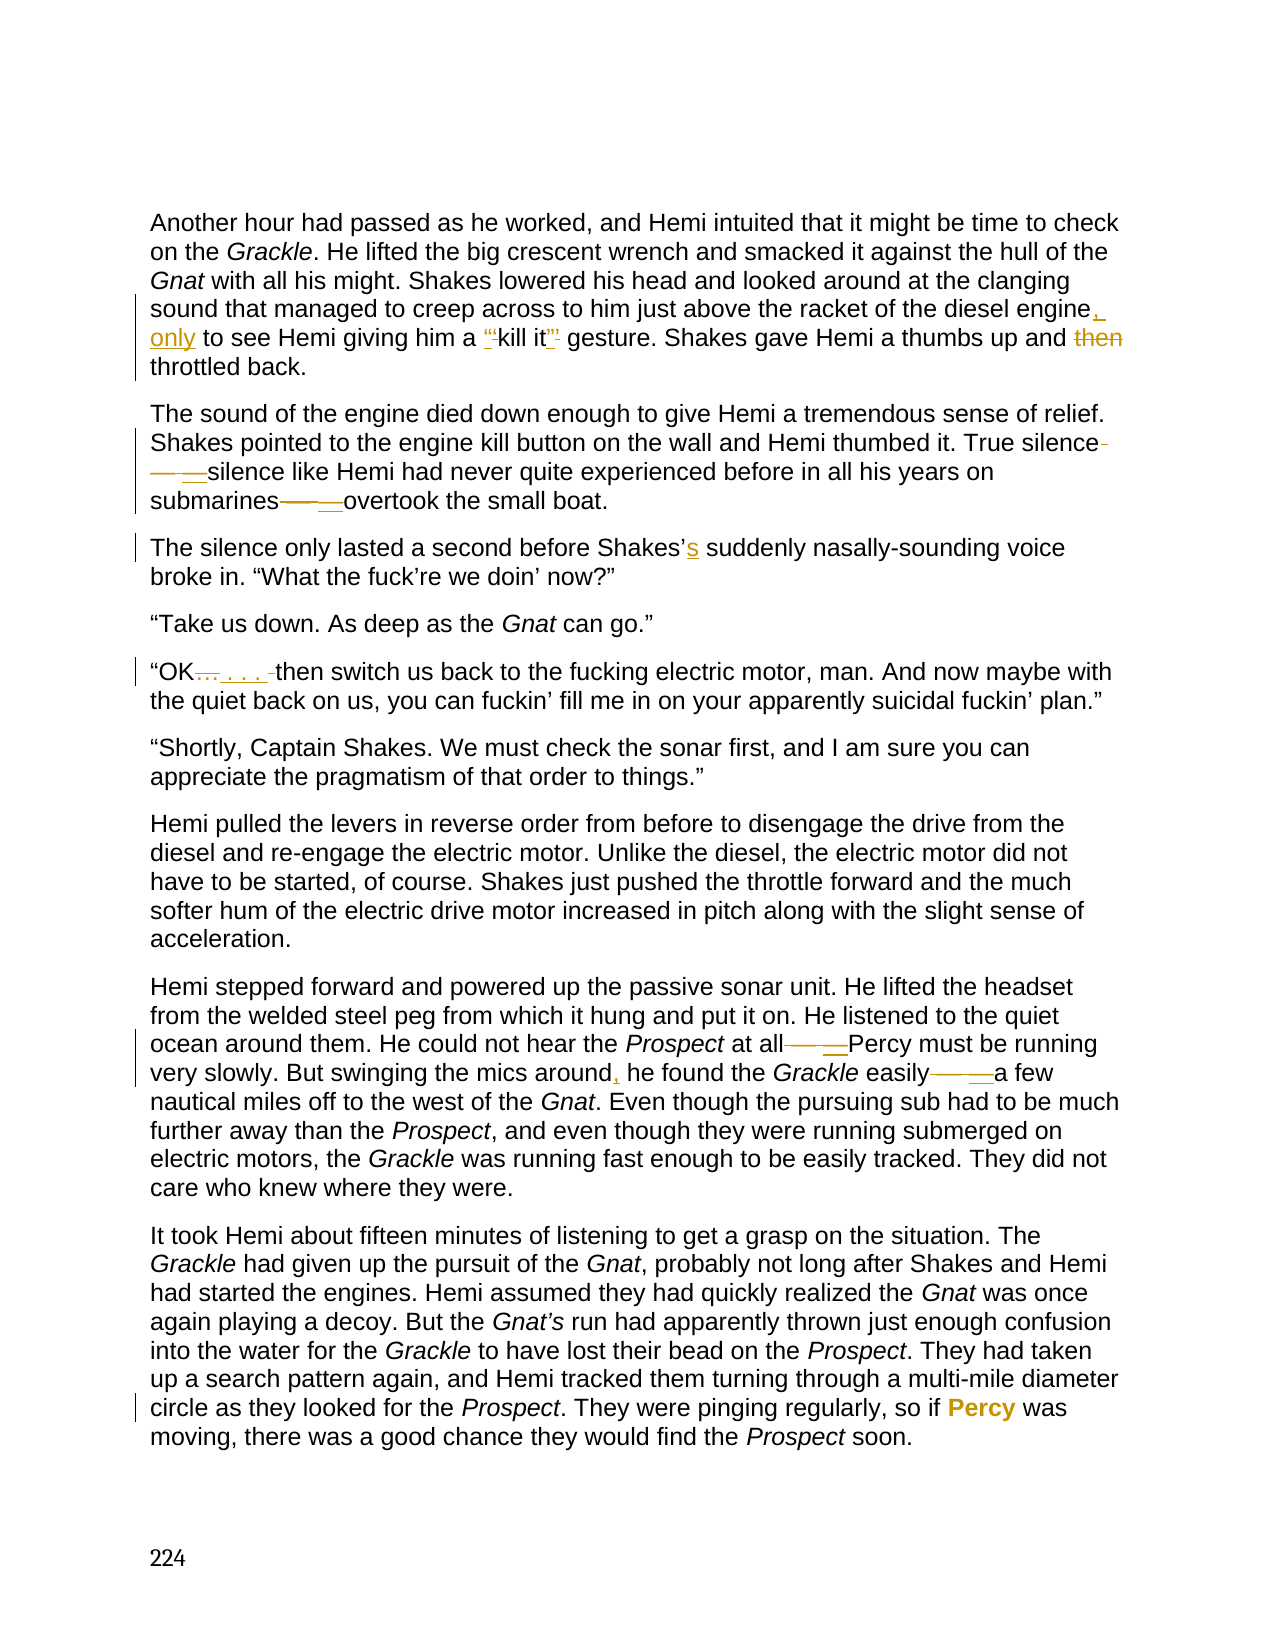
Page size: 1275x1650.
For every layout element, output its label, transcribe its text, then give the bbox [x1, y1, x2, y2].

text Hemi pulled the levers in reverse order from before to disengage the drive from the diesel and re-engage the electric motor. Unlike the diesel, the electric motor did not have to be started, of course. Shakes just pushed the throttle forward and the much softer hum of the electric drive motor increased in pitch along with the slight sense of acceleration. [150, 809, 1125, 953]
text The silence only lasted a second before Shakes’s suddenly nasally-sounding voice broke in. “What the fuck’re we doin’ now?” [150, 533, 1125, 591]
text Another hour had passed as he worked, and Hemi intuited that it might be time to check on the Grackle. He lifted the big crescent wrench and smacked it against the hull of the Gnat with all his might. Shakes lowered his head and looked around at the clanging sound that managed to creep across to him just above the racket of the diesel engine, only to see Hemi giving him a “kill it” gesture. Shakes gave Hemi a thumbs up and throttled back. [150, 208, 1125, 381]
text Hemi stepped forward and powered up the passive sonar unit. He lifted the headset from the welded steel peg from which it hung and put it on. He listened to the quiet ocean around them. He could not hear the Prospect at all—Percy must be running very slowly. But swinging the mics around, he found the Grackle easily—a few nautical miles off to the west of the Gnat. Even though the pursuing sub had to be much further away than the Prospect, and even though they were running submerged on electric motors, the Grackle was running fast enough to be easily tracked. They did not care who knew where they were. [150, 972, 1125, 1202]
text It took Hemi about fifteen minutes of listening to get a grasp on the situation. The Grackle had given up the pursuit of the Gnat, probably not long after Shakes and Hemi had started the engines. Hemi assumed they had quickly realized the Gnat was once again playing a decoy. But the Gnat’s run had apparently thrown just enough confusion into the water for the Grackle to have lost their bead on the Prospect. They had taken up a search pattern again, and Hemi tracked them turning through a multi-mile diameter circle as they looked for the Prospect. They were pinging regularly, so if Percy was moving, there was a good chance they would find the Prospect soon. [150, 1221, 1125, 1451]
text The sound of the engine died down enough to give Hemi a tremendous sense of relief. Shakes pointed to the engine kill button on the wall and Hemi thumbed it. True silence—silence like Hemi had never quite experienced before in all his years on submarines—overtook the small boat. [150, 399, 1125, 514]
text “OK . . . then switch us back to the fucking electric motor, man. And now maybe with the quiet back on us, you can fuckin’ fill me in on your apparently suicidal fuckin’ plan.” [150, 657, 1125, 714]
text “Shortly, Captain Shakes. We must check the sonar first, and I am sure you can appreciate the pragmatism of that order to things.” [150, 733, 1125, 791]
text “Take us down. As deep as the Gnat can go.” [150, 609, 1125, 638]
